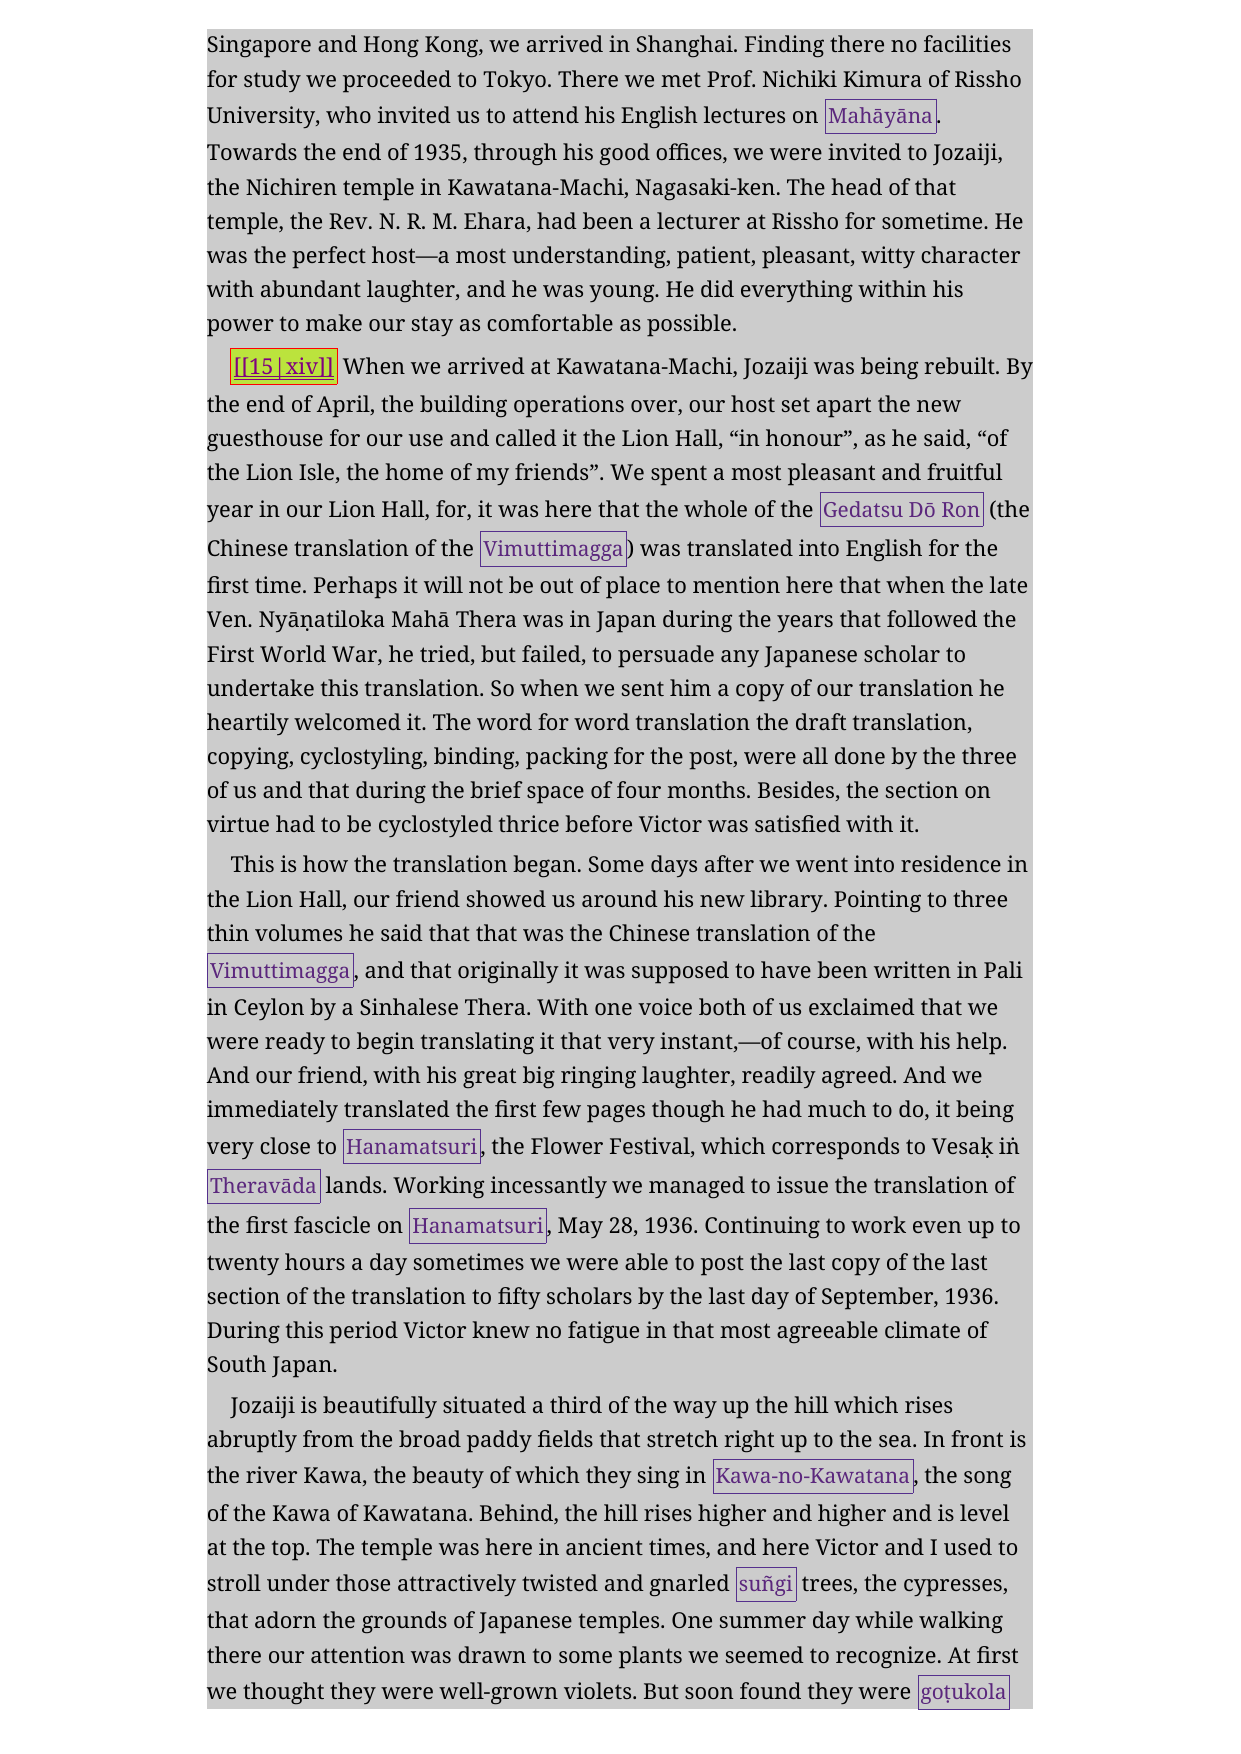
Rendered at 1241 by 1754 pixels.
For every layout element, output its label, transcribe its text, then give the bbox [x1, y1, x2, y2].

text Singapore and Hong Kong, we arrived in Shanghai. Finding there no facilities for study we proceeded to Tokyo. There we met Prof. Nichiki Kimura of Rissho University, who invited us to attend his English lectures on Mahāyāna. Towards the end of 1935, through his good offices, we were invited to Jozaiji, the Nichiren temple in Kawatana-Machi, Nagasaki-ken. The head of that temple, the Rev. N. R. M. Ehara, had been a lecturer at Rissho for sometime. He was the perfect host—a most understanding, patient, pleasant, witty character with abundant laughter, and he was young. He did everything within his power to make our stay as comfortable as possible. [207, 29, 1033, 338]
text [[15|xiv]] When we arrived at Kawatana-Machi, Jozaiji was being rebuilt. By the end of April, the building operations over, our host set apart the new guesthouse for our use and called it the Lion Hall, “in honour”, as he said, “of the Lion Isle, the home of my friends”. We spent a most pleasant and fruitful year in our Lion Hall, for, it was here that the whole of the Gedatsu Dō Ron (the Chinese translation of the Vimuttimagga) was translated into English for the first time. Perhaps it will not be out of place to mention here that when the late Ven. Nyāṇatiloka Mahā Thera was in Japan during the years that followed the First World War, he tried, but failed, to persuade any Japanese scholar to undertake this translation. So when we sent him a copy of our translation he heartily welcomed it. The word for word translation the draft translation, copying, cyclostyling, binding, packing for the post, were all done by the three of us and that during the brief space of four months. Besides, the section on virtue had to be cyclostyled thrice before Victor was satisfied with it. [207, 348, 1033, 839]
text This is how the translation began. Some days after we went into residence in the Lion Hall, our friend showed us around his new library. Pointing to three thin volumes he said that that was the Chinese translation of the Vimuttimagga, and that originally it was supposed to have been written in Pali in Ceylon by a Sinhalese Thera. With one voice both of us exclaimed that we were ready to begin translating it that very instant,—of course, with his help. And our friend, with his great big ringing laughter, readily agreed. And we immediately translated the first few pages though he had much to do, it being very close to Hanamatsuri, the Flower Festival, which corresponds to Vesaḳ iṅ Theravāda lands. Working incessantly we managed to issue the translation of the first fascicle on Hanamatsuri, May 28, 1936. Continuing to work even up to twenty hours a day sometimes we were able to post the last copy of the last section of the translation to fifty scholars by the last day of September, 1936. During this period Victor knew no fatigue in that most agreeable climate of South Japan. [207, 849, 1033, 1379]
text Jozaiji is beautifully situated a third of the way up the hill which rises abruptly from the broad paddy fields that stretch right up to the sea. In front is the river Kawa, the beauty of which they sing in Kawa-no-Kawatana, the song of the Kawa of Kawatana. Behind, the hill rises higher and higher and is level at the top. The temple was here in ancient times, and here Victor and I used to stroll under those attractively twisted and gnarled suñgi trees, the cypresses, that adorn the grounds of Japanese temples. One summer day while walking there our attention was drawn to some plants we seemed to recognize. At first we thought they were well-grown violets. But soon found they were goṭukola [207, 1389, 1033, 1709]
